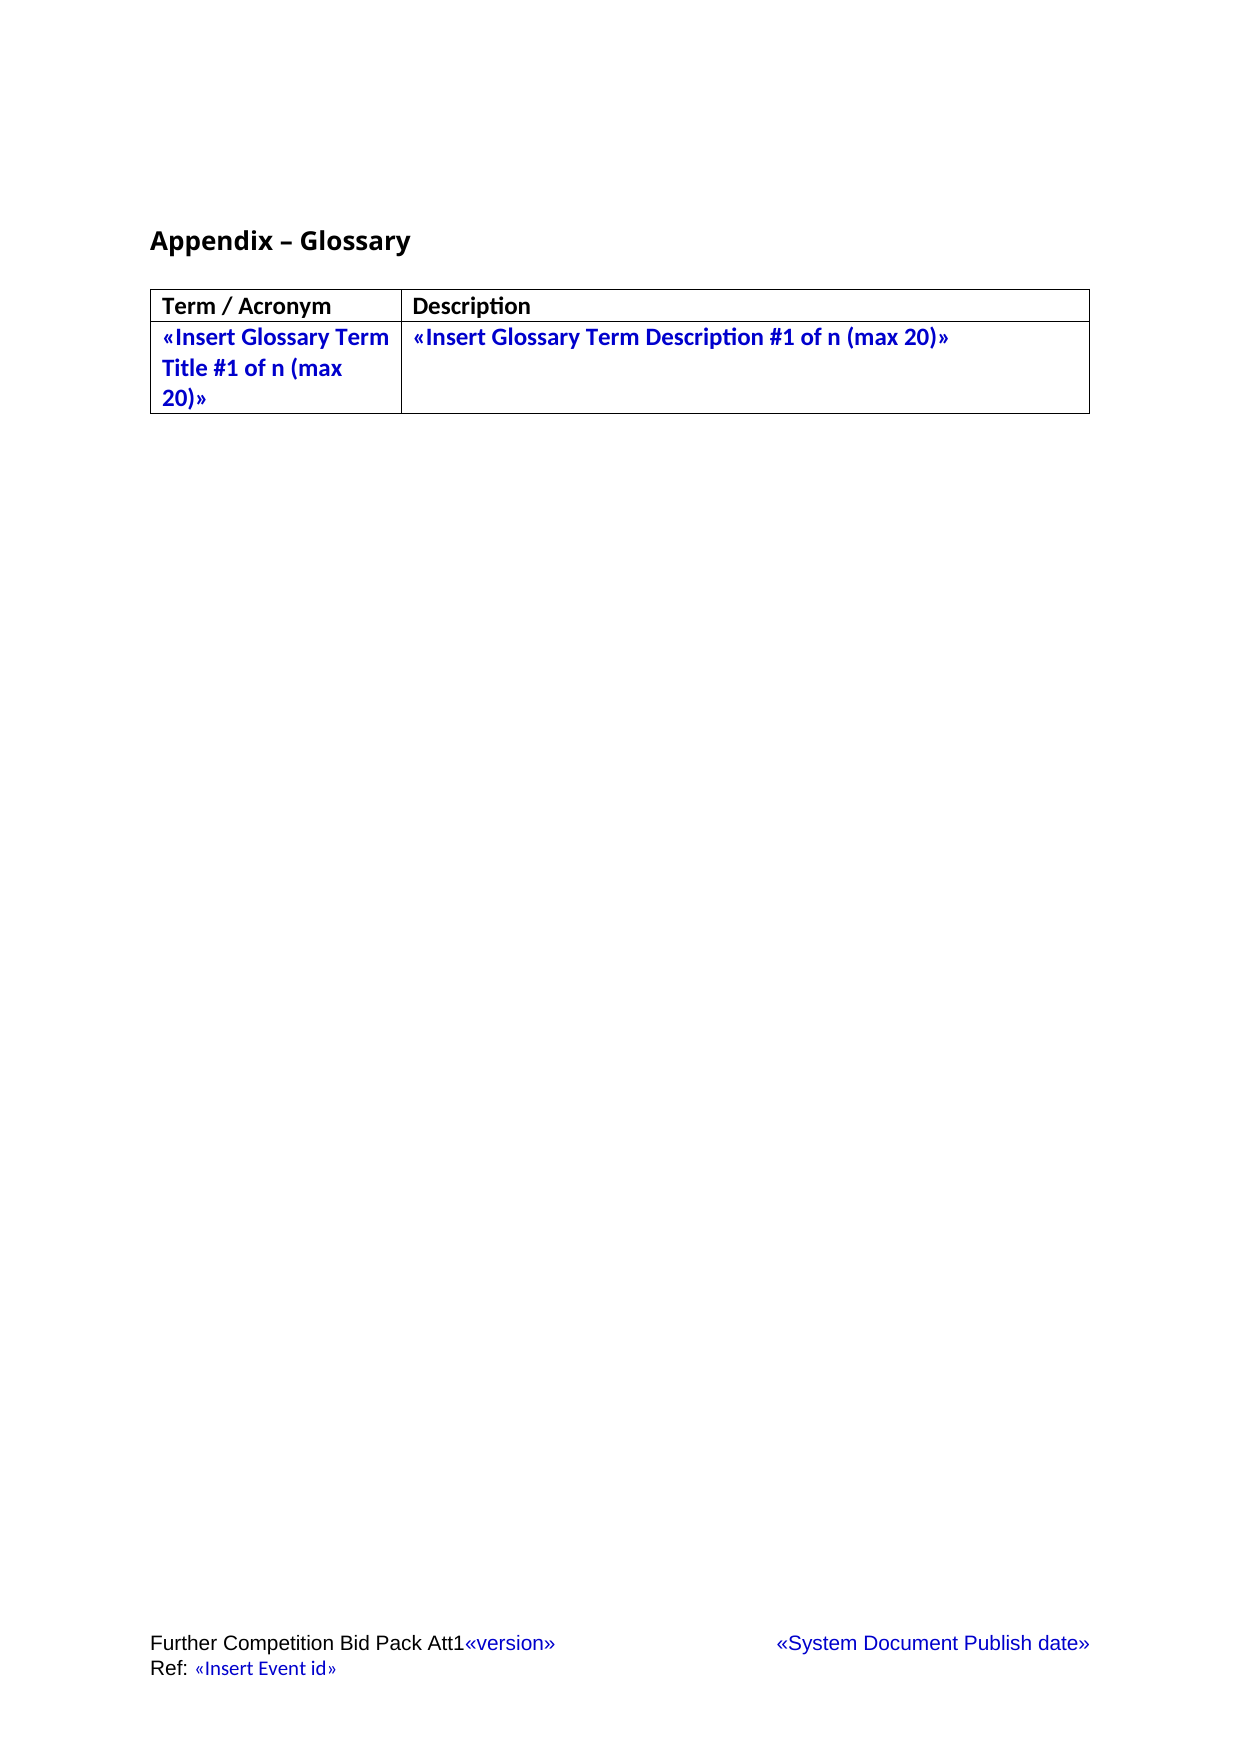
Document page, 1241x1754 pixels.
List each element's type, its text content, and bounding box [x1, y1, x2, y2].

table_header Term / Acronym [151, 290, 401, 321]
table_header Description [402, 290, 1089, 321]
subtitle Appendix – Glossary [150, 223, 1090, 258]
table_cell «Insert Glossary Term Title #1 of n (max 20)» [151, 322, 401, 413]
table_cell «Insert Glossary Term Description #1 of n (max 20)» [402, 322, 1089, 413]
